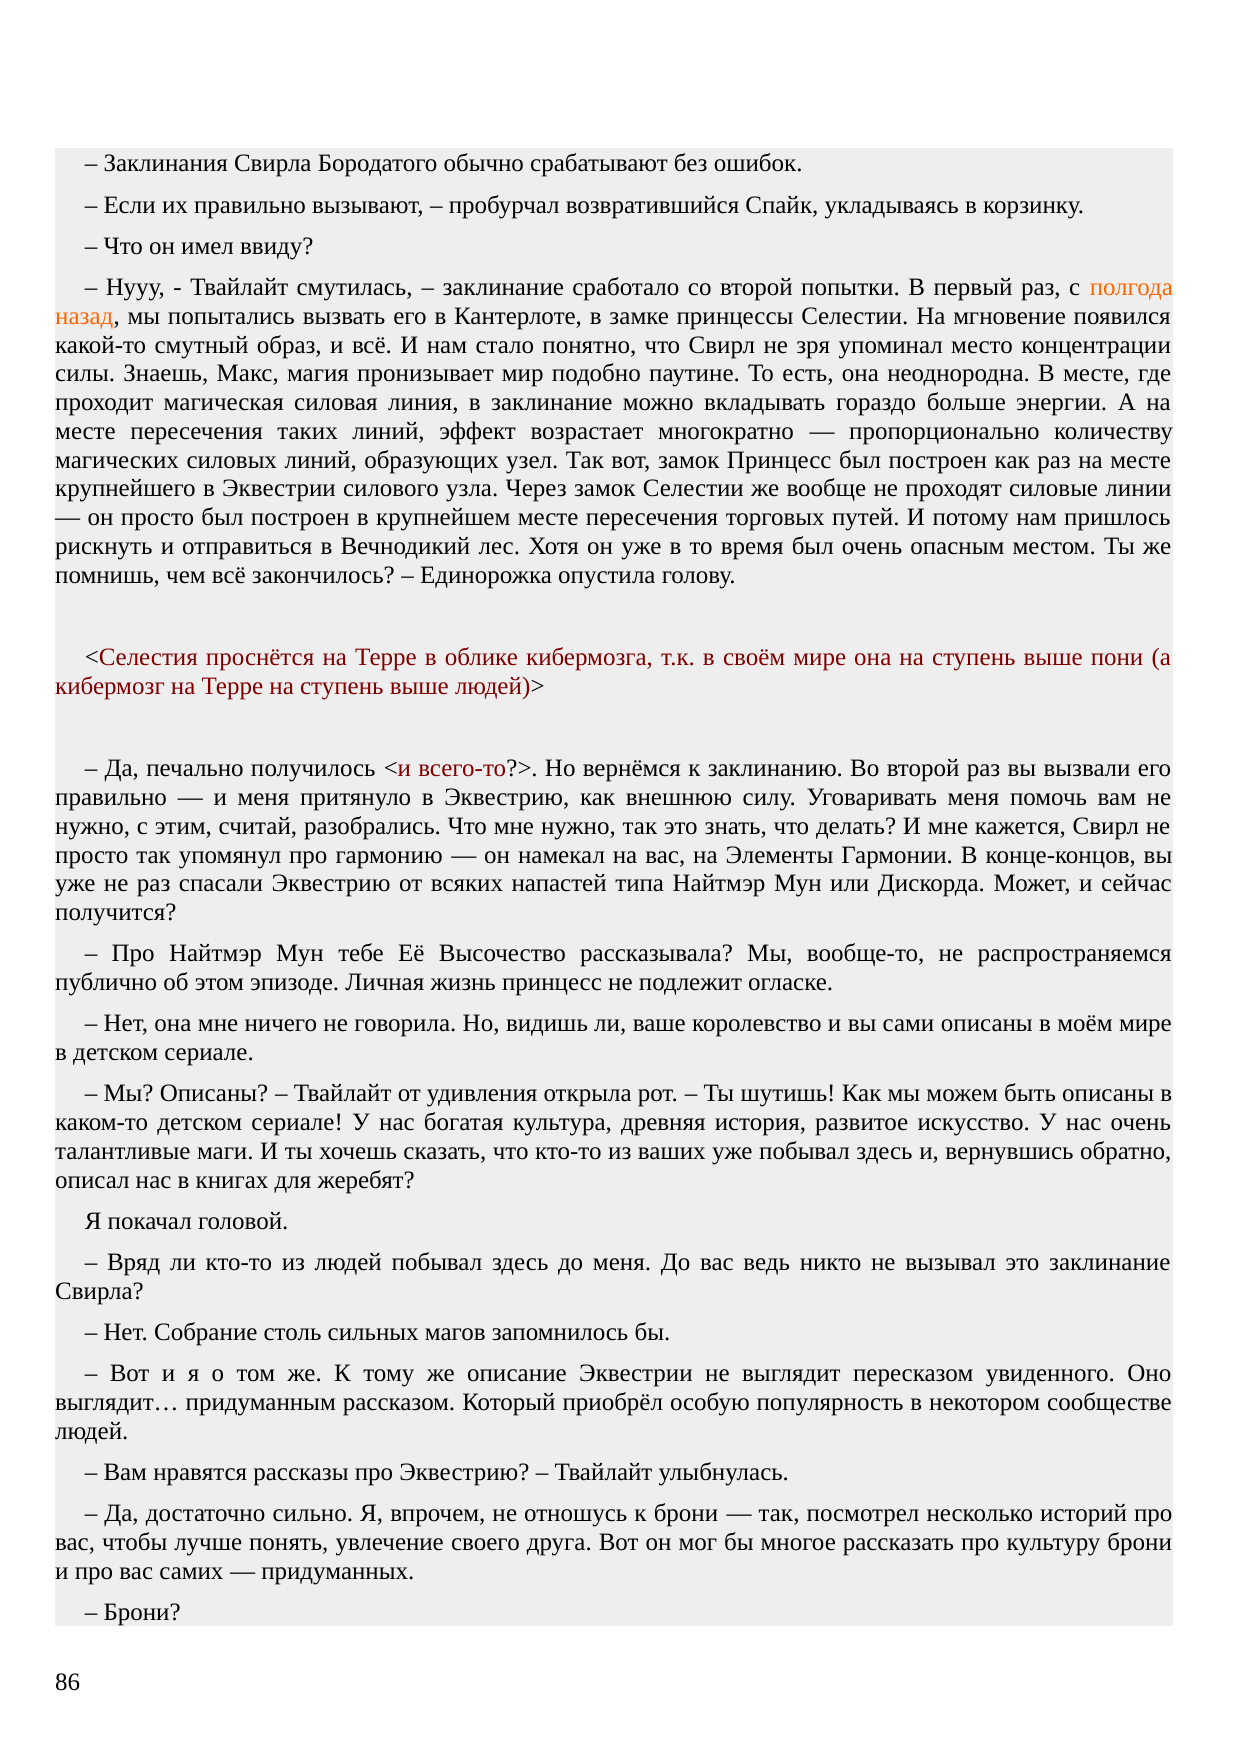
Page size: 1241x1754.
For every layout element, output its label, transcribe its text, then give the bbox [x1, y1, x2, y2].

text – Да, печально получилось <и всего-то?>. Но вернёмся к заклинанию. Во второй раз вы вызвали его правильно — и меня притянуло в Эквестрию, как внешнюю силу. Уговаривать меня помочь вам не нужно, с этим, считай, разобрались. Что мне нужно, так это знать, что делать? И мне кажется, Свирл не просто так упомянул про гармонию — он намекал на вас, на Элементы Гармонии. В конце-концов, вы уже не раз спасали Эквестрию от всяких напастей типа Найтмэр Мун или Дискорда. Может, и сейчас получится? [55, 753, 1173, 926]
text – Вам нравятся рассказы про Эквестрию? – Твайлайт улыбнулась. [55, 1457, 1173, 1486]
text – Заклинания Свирла Бородатого обычно срабатывают без ошибок. [55, 148, 1173, 177]
text – Да, достаточно сильно. Я, впрочем, не отношусь к брони — так, посмотрел несколько историй про вас, чтобы лучше понять, увлечение своего друга. Вот он мог бы многое рассказать про культуру брони и про вас самих — придуманных. [55, 1498, 1173, 1585]
text – Вряд ли кто-то из людей побывал здесь до меня. До вас ведь никто не вызывал это заклинание Свирла? [55, 1247, 1173, 1305]
text – Мы? Описаны? – Твайлайт от удивления открыла рот. – Ты шутишь! Как мы можем быть описаны в каком-то детском сериале! У нас богатая культура, древняя история, развитое искусство. У нас очень талантливые маги. И ты хочешь сказать, что кто-то из ваших уже побывал здесь и, вернувшись обратно, описал нас в книгах для жеребят? [55, 1078, 1173, 1193]
text – Нууу, - Твайлайт смутилась, – заклинание сработало со второй попытки. В первый раз, с полгода назад, мы попытались вызвать его в Кантерлоте, в замке принцессы Селестии. На мгновение появился какой-то смутный образ, и всё. И нам стало понятно, что Свирл не зря упоминал место концентрации силы. Знаешь, Макс, магия пронизывает мир подобно паутине. То есть, она неоднородна. В месте, где проходит магическая силовая линия, в заклинание можно вкладывать гораздо больше энергии. А на месте пересечения таких линий, эффект возрастает многократно — пропорционально количеству магических силовых линий, образующих узел. Так вот, замок Принцесс был построен как раз на месте крупнейшего в Эквестрии силового узла. Через замок Селестии же вообще не проходят силовые линии — он просто был построен в крупнейшем месте пересечения торговых путей. И потому нам пришлось рискнуть и отправиться в Вечнодикий лес. Хотя он уже в то время был очень опасным местом. Ты же помнишь, чем всё закончилось? – Единорожка опустила голову. [55, 272, 1173, 588]
text <Селестия проснётся на Терре в облике кибермозга, т.к. в своём мире она на ступень выше пони (а кибермозг на Терре на ступень выше людей)> [55, 642, 1173, 700]
text Я покачал головой. [55, 1206, 1173, 1235]
text – Брони? [55, 1597, 1173, 1626]
text – Нет. Собрание столь сильных магов запомнилось бы. [55, 1317, 1173, 1346]
text – Про Найтмэр Мун тебе Её Высочество рассказывала? Мы, вообще-то, не распространяемся публично об этом эпизоде. Личная жизнь принцесс не подлежит огласке. [55, 938, 1173, 996]
text – Вот и я о том же. К тому же описание Эквестрии не выглядит пересказом увиденного. Оно выглядит… придуманным рассказом. Который приобрёл особую популярность в некотором сообществе людей. [55, 1358, 1173, 1445]
text – Нет, она мне ничего не говорила. Но, видишь ли, ваше королевство и вы сами описаны в моём мире в детском сериале. [55, 1008, 1173, 1066]
text – Что он имел ввиду? [55, 231, 1173, 260]
text – Если их правильно вызывают, – пробурчал возвратившийся Спайк, укладываясь в корзинку. [55, 190, 1173, 218]
